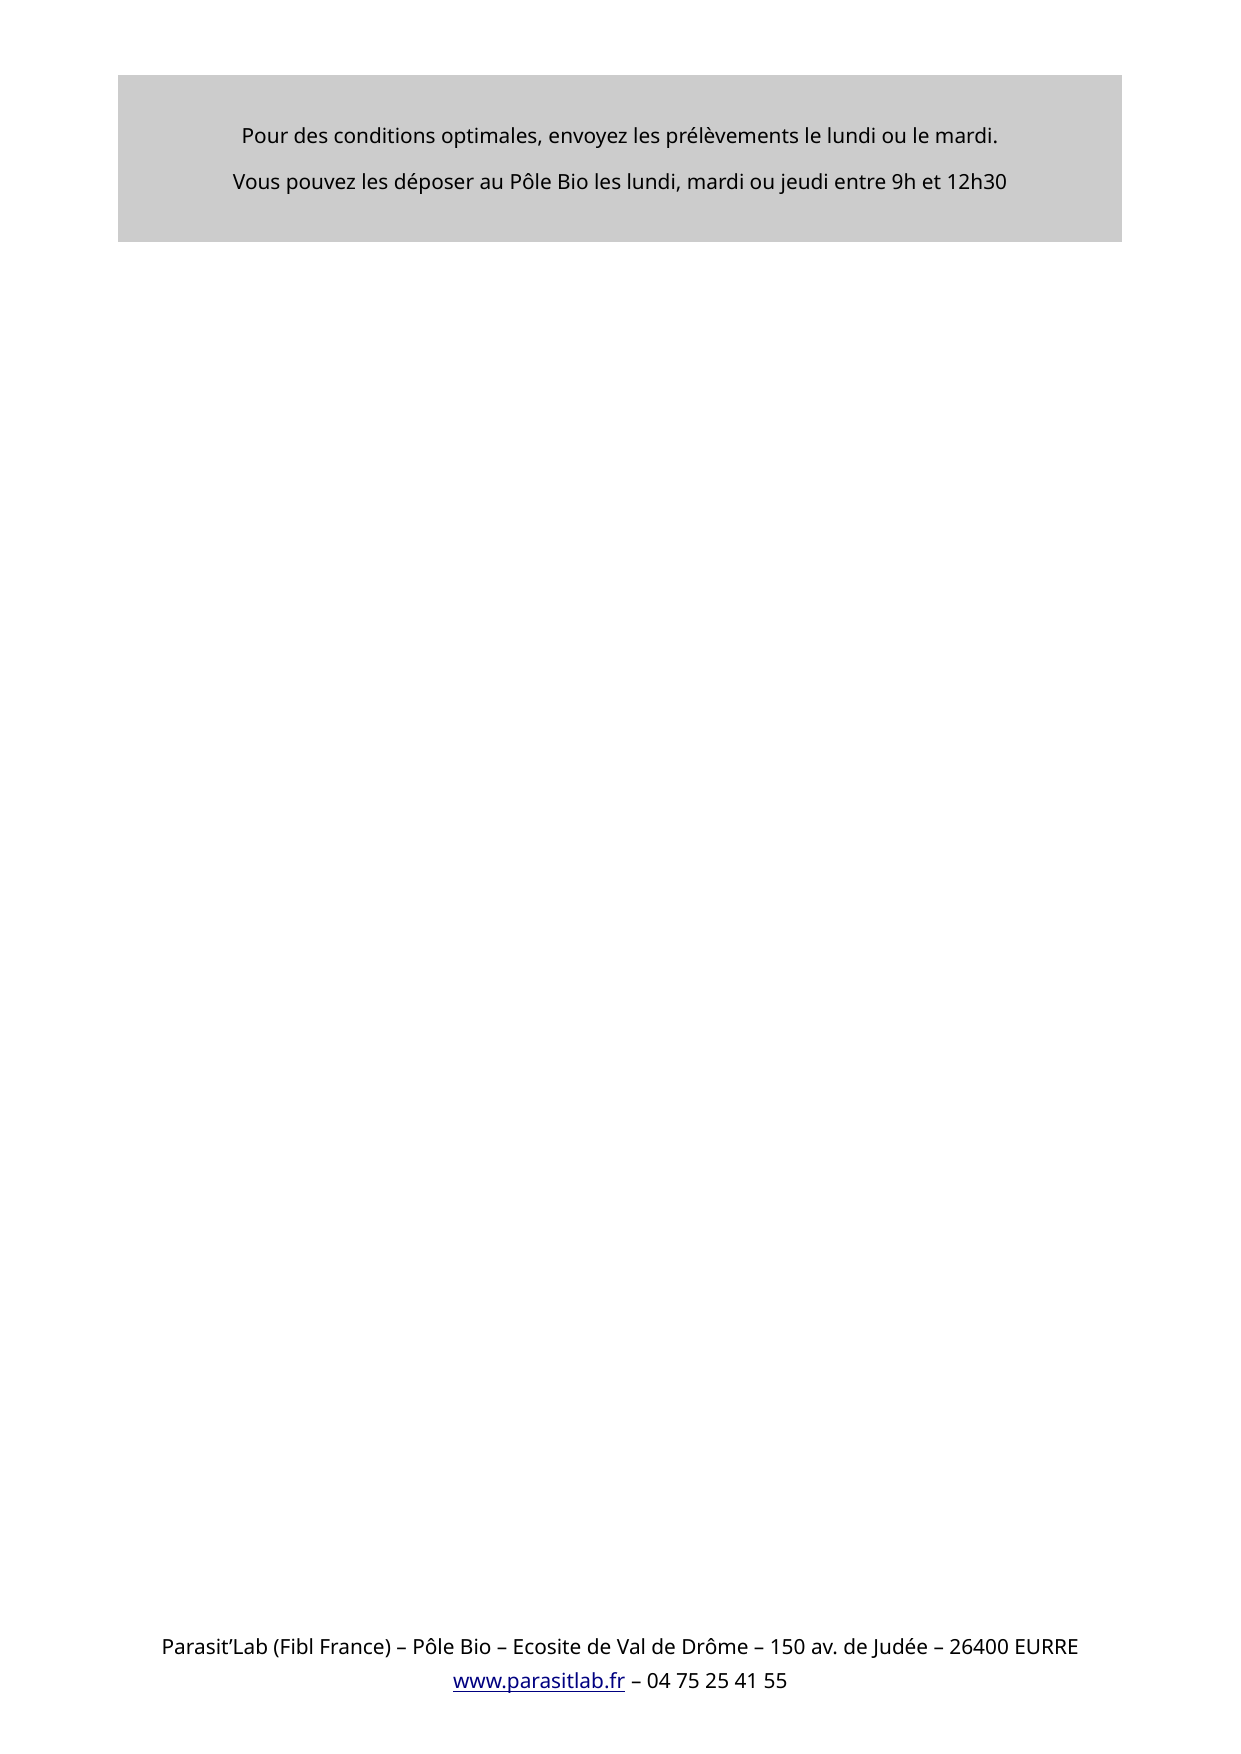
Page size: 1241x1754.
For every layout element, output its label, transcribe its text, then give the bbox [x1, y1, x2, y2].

text Pour des conditions optimales, envoyez les prélèvements le lundi ou le mardi. [118, 121, 1122, 149]
text Vous pouvez les déposer au Pôle Bio les lundi, mardi ou jeudi entre 9h et 12h30 [118, 167, 1122, 196]
